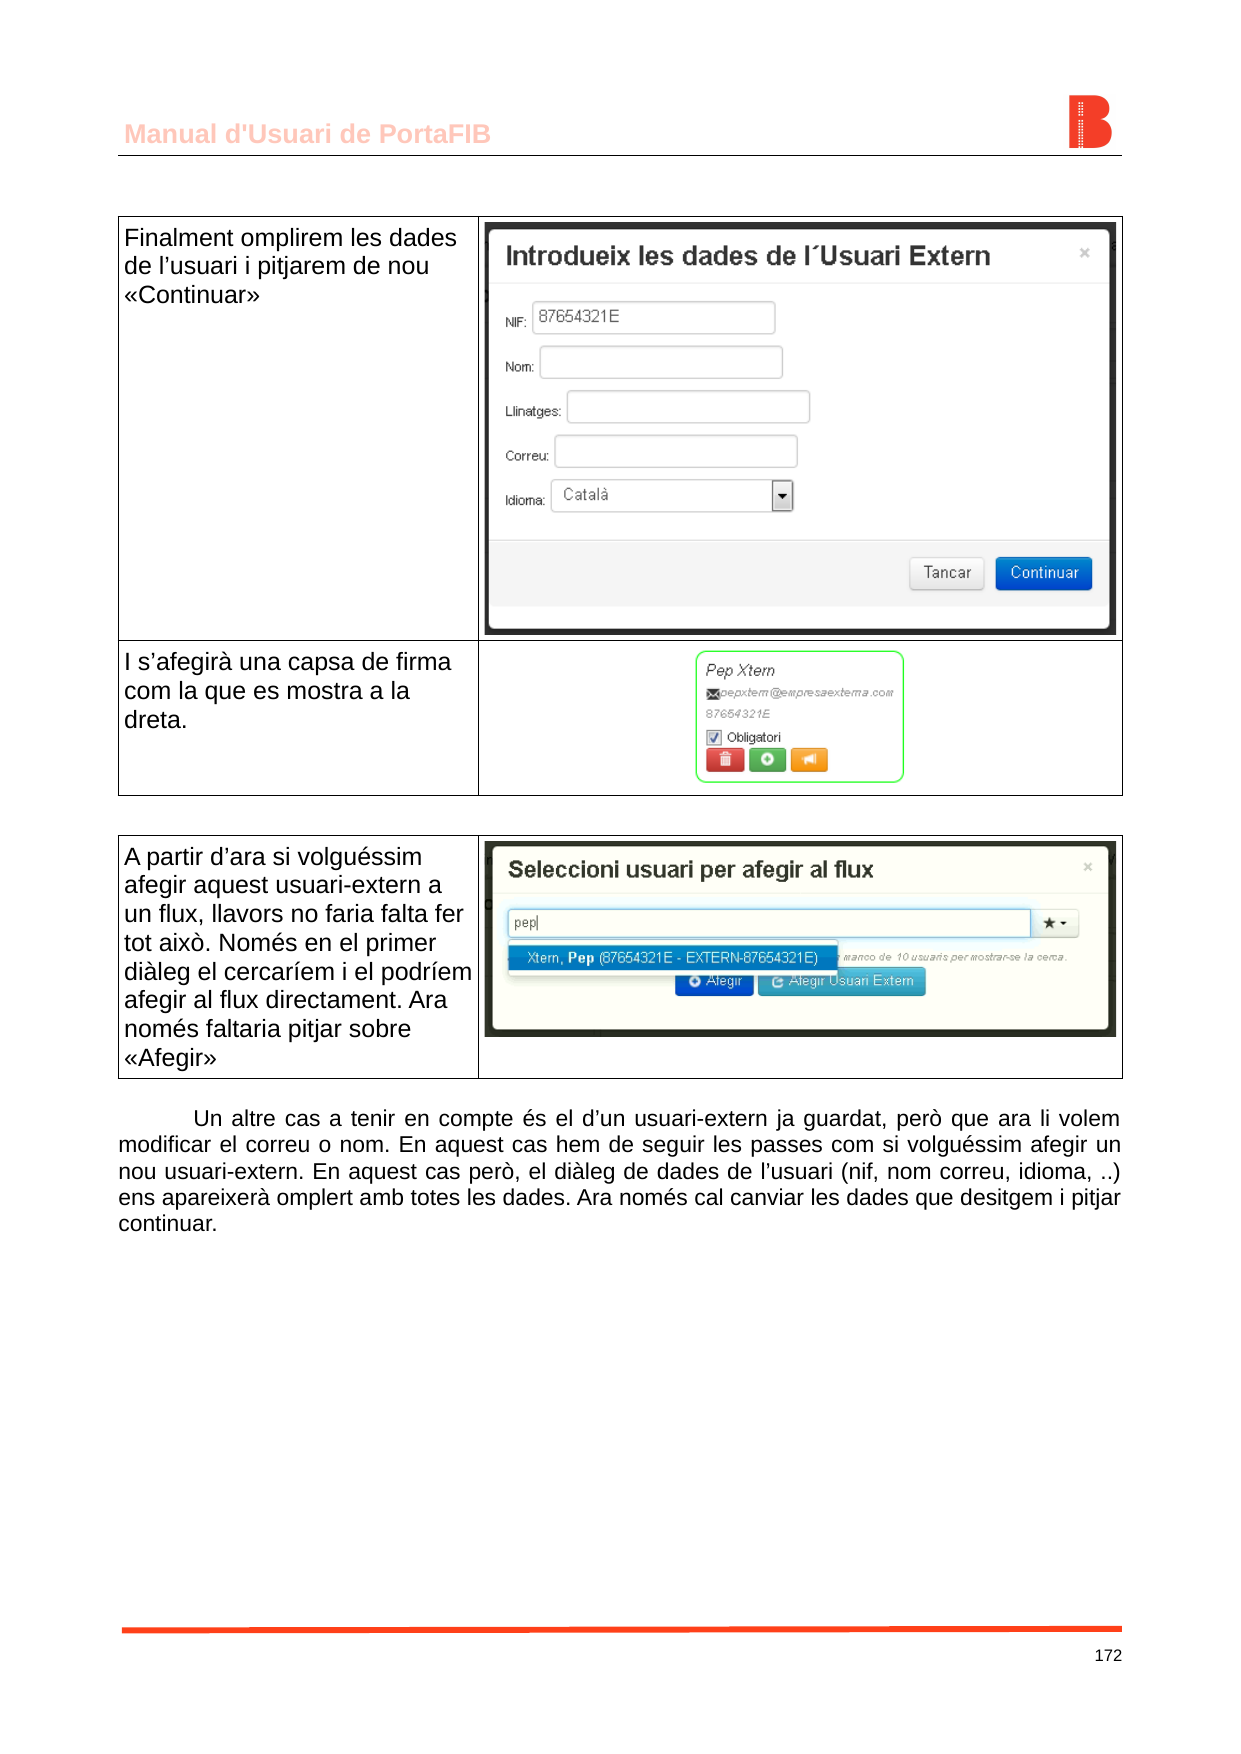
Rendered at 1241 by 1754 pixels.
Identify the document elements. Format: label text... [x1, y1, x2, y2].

table_cell [479, 641, 1122, 795]
picture [691, 647, 910, 790]
table_cell [479, 217, 1122, 640]
picture [484, 222, 1117, 635]
picture [1063, 94, 1117, 150]
table_cell Finalment omplirem les dades de l’usuari i pitjarem de nou «Continuar» [119, 217, 478, 640]
picture [484, 841, 1117, 1037]
table_cell I s’afegirà una capsa de firma com la que es mostra a la dreta. [119, 641, 478, 795]
table_header A partir d’ara si volguéssim afegir aquest usuari-extern a un flux, llavors no faria falta fer tot això. Només en el primer diàleg el cercaríem i el podríem afegir al flux directament. Ara només faltaria pitjar sobre «Afegir» [119, 836, 478, 1077]
text Un altre cas a tenir en compte és el d’un usuari-extern ja guardat, però que ara li volem modificar el correu o nom. En aquest cas hem de seguir les passes com si volguéssim afegir un nou usuari-extern. En aquest cas però, el diàleg de dades de l’usuari (nif, nom correu, idioma, ..) ens apareixerà omplert amb totes les dades. Ara només cal canviar les dades que desitgem i pitjar continuar. [118, 1105, 1122, 1237]
table_header [479, 836, 1122, 1077]
